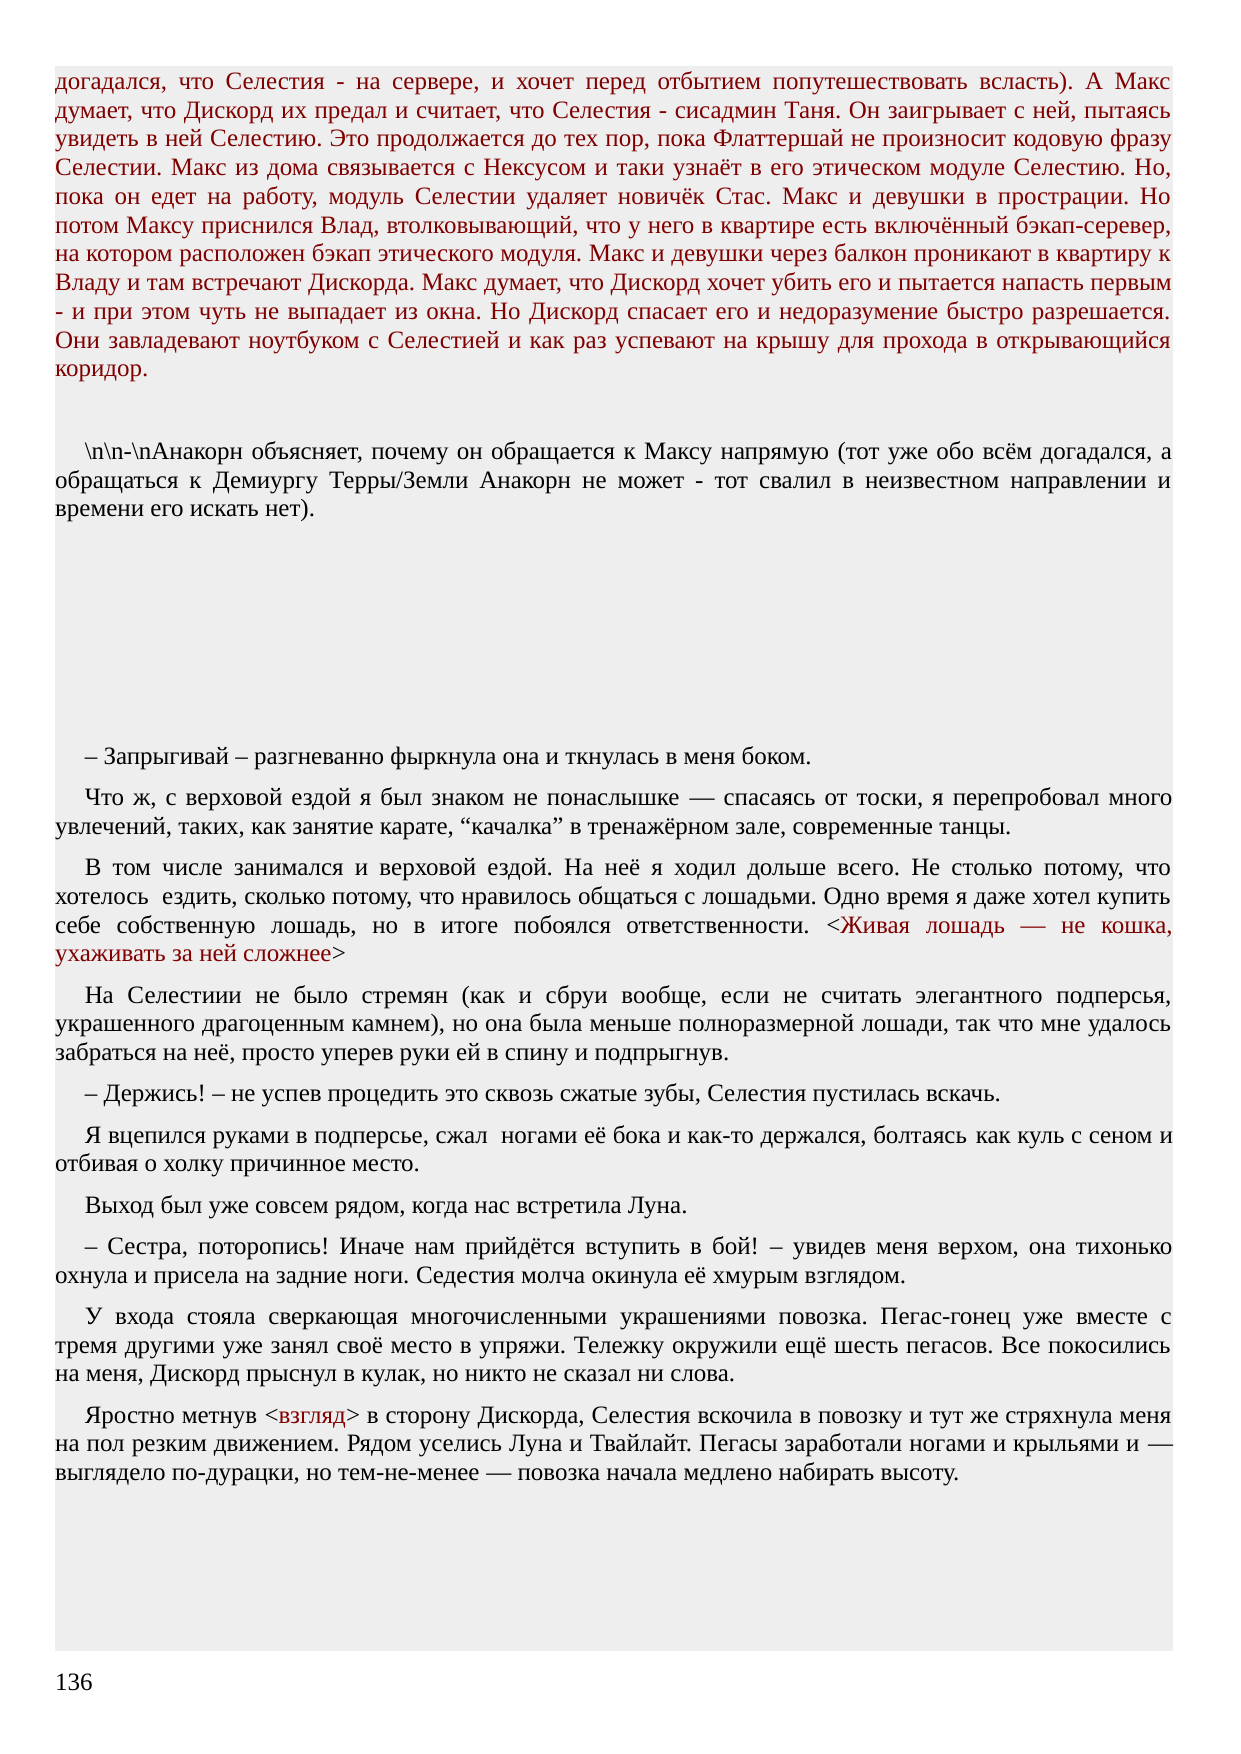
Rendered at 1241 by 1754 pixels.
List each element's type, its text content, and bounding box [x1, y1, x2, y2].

text Что ж, с верховой ездой я был знаком не понаслышке — спасаясь от тоски, я перепробовал много увлечений, таких, как занятие карате, “качалка” в тренажёрном зале, современные танцы. [55, 782, 1173, 840]
text В том числе занимался и верховой ездой. На неё я ходил дольше всего. Не столько потому, что хотелось ездить, сколько потому, что нравилось общаться с лошадьми. Одно время я даже хотел купить себе собственную лошадь, но в итоге побоялся ответственности. <Живая лошадь — не кошка, ухаживать за ней сложнее> [55, 852, 1173, 967]
text У входа стояла сверкающая многочисленными украшениями повозка. Пегас-гонец уже вместе с тремя другими уже занял своё место в упряжи. Тележку окружили ещё шесть пегасов. Все покосились на меня, Дискорд прыснул в кулак, но никто не сказал ни слова. [55, 1301, 1173, 1387]
text – Сестра, поторопись! Иначе нам прийдётся вступить в бой! – увидев меня верхом, она тихонько охнула и присела на задние ноги. Седестия молча окинула её хмурым взглядом. [55, 1231, 1173, 1288]
text Яростно метнув <взгляд> в сторону Дискорда, Селестия вскочила в повозку и тут же стряхнула меня на пол резким движением. Рядом уселись Луна и Твайлайт. Пегасы заработали ногами и крыльями и — выглядело по-дурацки, но тем-не-менее — повозка начала медлено набирать высоту. [55, 1400, 1173, 1486]
text догадался, что Селестия - на сервере, и хочет перед отбытием попутешествовать всласть). А Макс думает, что Дискорд их предал и считает, что Селестия - сисадмин Таня. Он заигрывает с ней, пытаясь увидеть в ней Селестию. Это продолжается до тех пор, пока Флаттершай не произносит кодовую фразу Селестии. Макс из дома связывается с Нексусом и таки узнаёт в его этическом модуле Селестию. Но, пока он едет на работу, модуль Селестии удаляет новичёк Стас. Макс и девушки в прострации. Но потом Максу приснился Влад, втолковывающий, что у него в квартире есть включённый бэкап-серевер, на котором расположен бэкап этического модуля. Макс и девушки через балкон проникают в квартиру к Владу и там встречают Дискорда. Макс думает, что Дискорд хочет убить его и пытается напасть первым - и при этом чуть не выпадает из окна. Но Дискорд спасает его и недоразумение быстро разрешается. Они завладевают ноутбуком с Селестией и как раз успевают на крышу для прохода в открывающийся коридор. [55, 66, 1173, 382]
text – Держись! – не успев процедить это сквозь сжатые зубы, Селестия пустилась вскачь. [55, 1078, 1173, 1107]
text Выход был уже совсем рядом, когда нас встретила Луна. [55, 1190, 1173, 1218]
text На Селестиии не было стремян (как и сбруи вообще, если не считать элегантного подперсья, украшенного драгоценным камнем), но она была меньше полноразмерной лошади, так что мне удалось забраться на неё, просто уперев руки ей в спину и подпрыгнув. [55, 980, 1173, 1066]
text \n\n-\nАнакорн объясняет, почему он обращается к Максу напрямую (тот уже обо всём догадался, а обращаться к Демиургу Терры/Земли Анакорн не может - тот свалил в неизвестном направлении и времени его искать нет). [55, 436, 1173, 522]
text – Запрыгивай – разгневанно фыркнула она и ткнулась в меня боком. [55, 741, 1173, 770]
text Я вцепился руками в подперсье, сжал ногами её бока и как-то держался, болтаясь как куль с сеном и отбивая о холку причинное место. [55, 1120, 1173, 1177]
